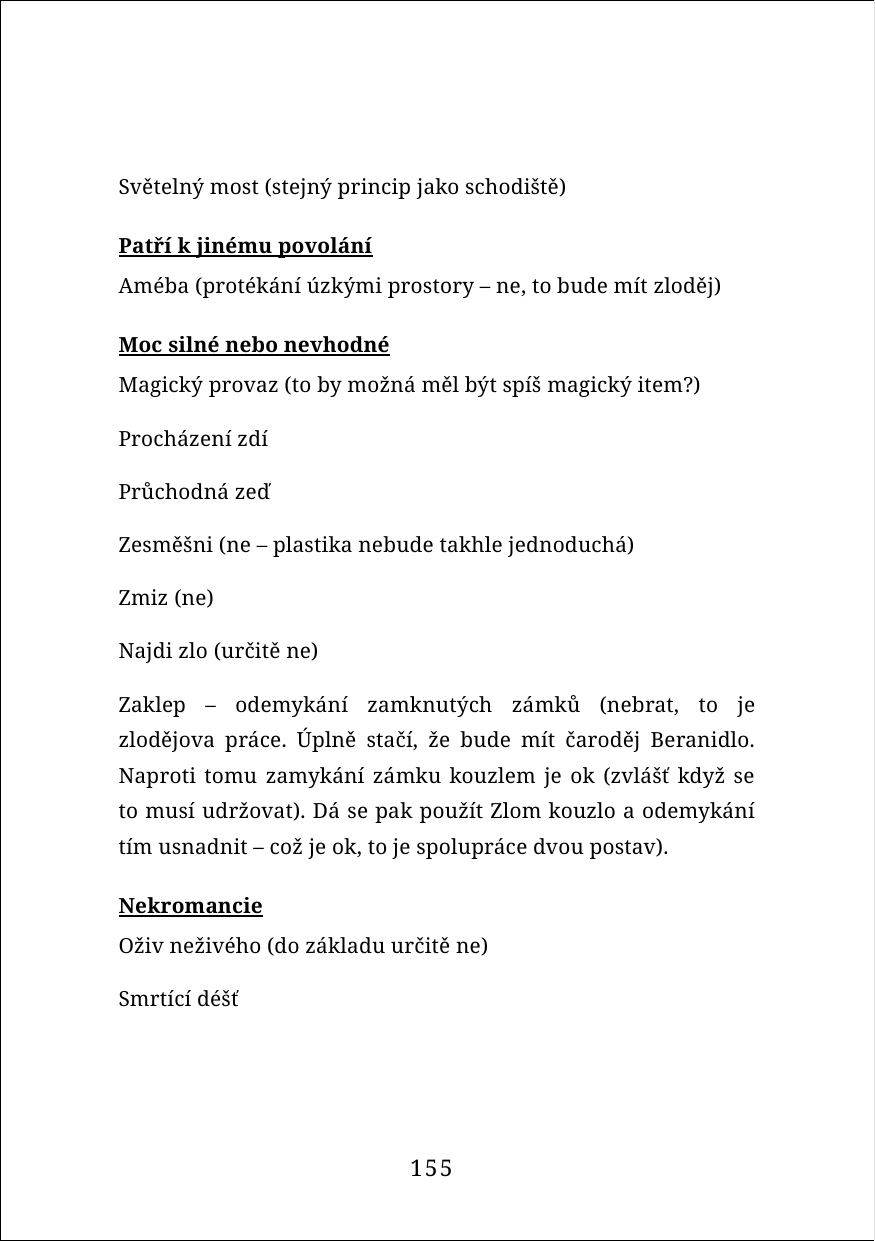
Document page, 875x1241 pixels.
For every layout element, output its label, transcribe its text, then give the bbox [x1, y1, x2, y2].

text Zaklep – odemykání zamknutých zámků (nebrat, to je zlodějova práce. Úplně stačí, že bude mít čaroděj Beranidlo. Naproti tomu zamykání zámku kouzlem je ok (zvlášť když se to musí udržovat). Dá se pak použít Zlom kouzlo a odemykání tím usnadnit – což je ok, to je spolupráce dvou postav). [118, 690, 756, 860]
subtitle Nekromancie [118, 891, 756, 919]
text Oživ neživého (do základu určitě ne) [118, 931, 756, 960]
text Magický provaz (to by možná měl být spíš magický item?) [118, 371, 756, 399]
text Světelný most (stejný princip jako schodiště) [118, 172, 756, 200]
text Průchodná zeď [118, 477, 756, 505]
text Améba (protékání úzkými prostory – ne, to bude mít zloděj) [118, 271, 756, 299]
text Najdi zlo (určitě ne) [118, 637, 756, 665]
text Zesměšni (ne – plastika nebude takhle jednoduchá) [118, 530, 756, 559]
subtitle Moc silné nebo nevhodné [118, 330, 756, 359]
text Zmiz (ne) [118, 583, 756, 612]
subtitle Patří k jinému povolání [118, 231, 756, 259]
text Smrtící déšť [118, 984, 756, 1013]
text Procházení zdí [118, 424, 756, 452]
